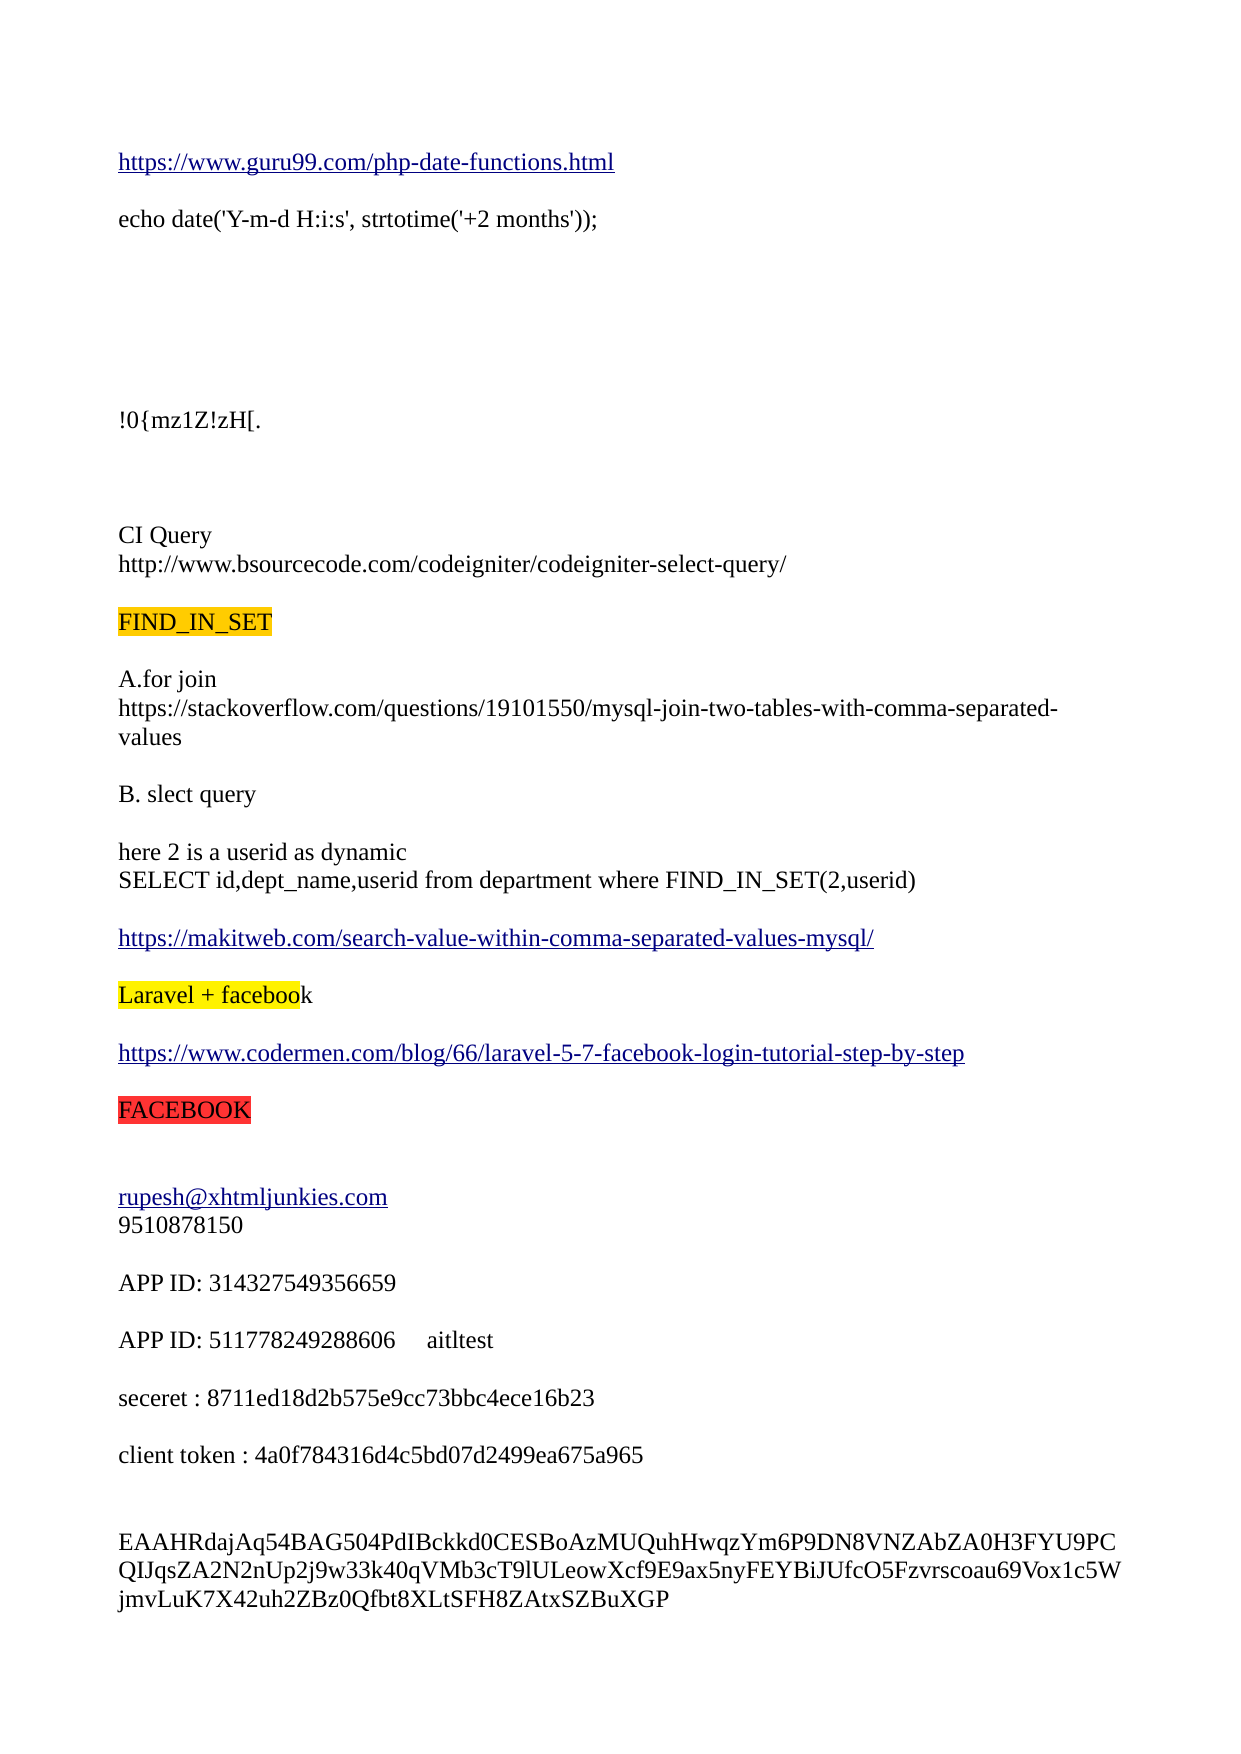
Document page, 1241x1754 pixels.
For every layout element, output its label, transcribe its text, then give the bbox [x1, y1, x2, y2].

text http://www.bsourcecode.com/codeigniter/codeigniter-select-query/ [118, 549, 1122, 578]
text https://www.codermen.com/blog/66/laravel-5-7-facebook-login-tutorial-step-by-step [118, 1038, 1122, 1067]
text https://www.guru99.com/php-date-functions.html [118, 147, 1122, 176]
text client token : 4a0f784316d4c5bd07d2499ea675a965 [118, 1441, 1122, 1469]
text APP ID: 314327549356659 [118, 1268, 1122, 1297]
text 9510878150 [118, 1211, 1122, 1239]
text B. slect query [118, 779, 1122, 808]
text APP ID: 511778249288606 aitltest [118, 1326, 1122, 1354]
text SELECT id,dept_name,userid from department where FIND_IN_SET(2,userid) [118, 866, 1122, 894]
text here 2 is a userid as dynamic [118, 837, 1122, 866]
text EAAHRdajAq54BAG504PdIBckkd0CESBoAzMUQuhHwqzYm6P9DN8VNZAbZA0H3FYU9PCQIJqsZA2N2nUp2j9w33k40qVMb3cT9lULeowXcf9E9ax5nyFEYBiJUfcO5Fzvrscoau69Vox1c5WjmvLuK7X42uh2ZBz0Qfbt8XLtSFH8ZAtxSZBuXGP [118, 1527, 1122, 1613]
text FACEBOOK [118, 1096, 1122, 1124]
text FIND_IN_SET [118, 607, 1122, 636]
text echo date('Y-m-d H:i:s', strtotime('+2 months')); [118, 204, 1122, 233]
text CI Query [118, 521, 1122, 549]
text https://stackoverflow.com/questions/19101550/mysql-join-two-tables-with-comma-separated-values [118, 693, 1122, 751]
text !0{mz1Z!zH[. [118, 406, 1122, 434]
text A.for join [118, 664, 1122, 693]
text Laravel + facebook [118, 981, 1122, 1009]
text seceret : 8711ed18d2b575e9cc73bbc4ece16b23 [118, 1383, 1122, 1412]
text rupesh@xhtmljunkies.com [118, 1124, 1122, 1211]
text https://makitweb.com/search-value-within-comma-separated-values-mysql/ [118, 923, 1122, 952]
